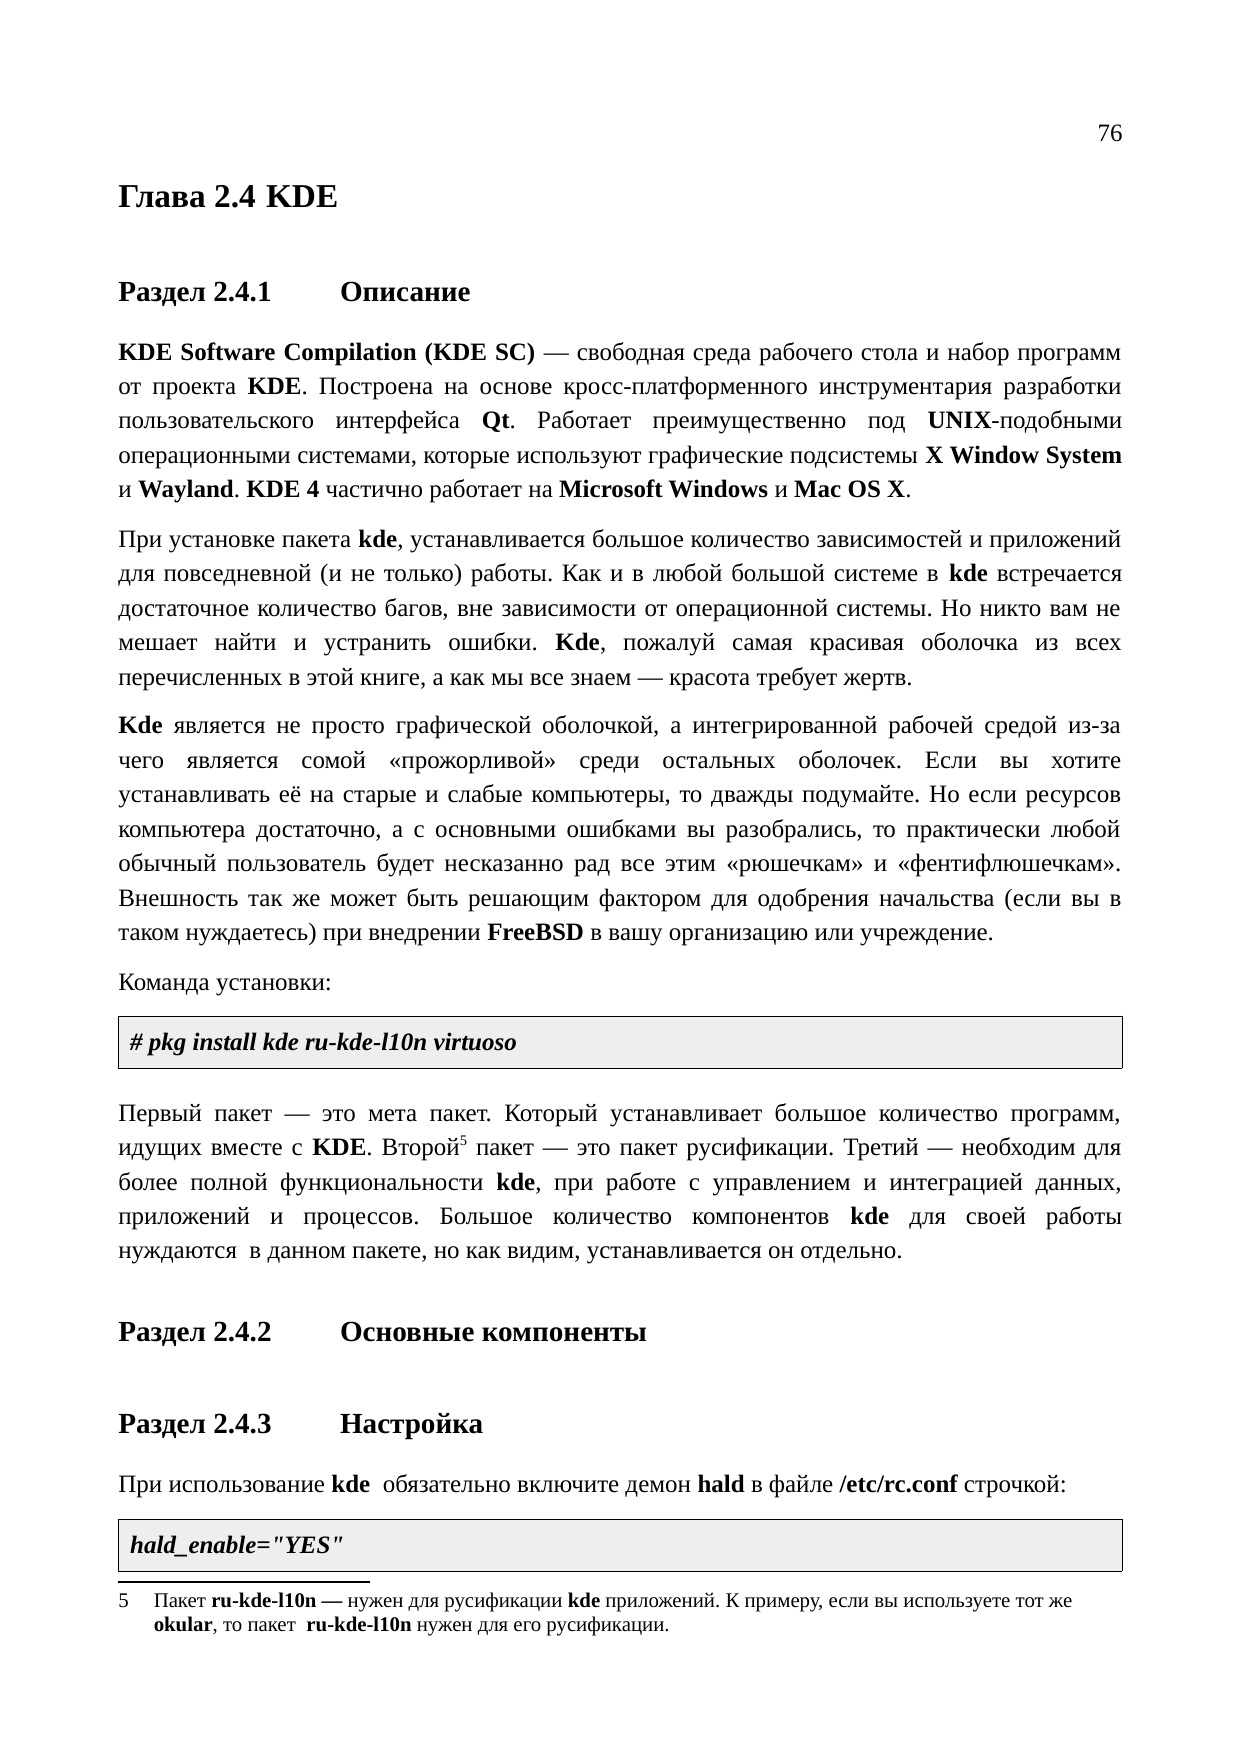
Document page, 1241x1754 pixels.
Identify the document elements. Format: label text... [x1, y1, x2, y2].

subtitle Описание [118, 274, 1122, 307]
text При использование kde обязательно включите демон hald в файле /etc/rc.conf строчкой: [118, 1469, 1122, 1498]
text KDE Software Compilation (KDE SC) — свободная среда рабочего стола и набор программ от проекта KDE. Построена на основе кросс-платформенного инструментария разработки пользовательского интерфейса Qt. Работает преимущественно под UNIX-подобными операционными системами, которые используют графические подсистемы X Window System и Wayland. KDE 4 частично работает на Microsoft Windows и Mac OS X. [118, 337, 1122, 503]
subtitle Основные компоненты [118, 1314, 1122, 1348]
text Команда установки: [118, 967, 1122, 995]
text Пакет ru-kde-l10n — нужен для русификации kde приложений. К примеру, если вы используете тот же okular, то пакет ru-kde-l10n нужен для его русификации. [118, 1588, 1122, 1636]
subtitle KDE [118, 176, 1122, 215]
text При установке пакета kde, устанавливается большое количество зависимостей и приложений для повседневной (и не только) работы. Как и в любой большой системе в kde встречается достаточное количество багов, вне зависимости от операционной системы. Но никто вам не мешает найти и устранить ошибки. Kde, пожалуй самая красивая оболочка из всех перечисленных в этой книге, а как мы все знаем — красота требует жертв. [118, 524, 1122, 690]
text hald_enable="YES" [119, 1520, 1122, 1571]
text Первый пакет — это мета пакет. Который устанавливает большое количество программ, идущих вместе с KDE. Второй пакет — это пакет русификации. Третий — необходим для более полной функциональности kde, при работе с управлением и интеграцией данных, приложений и процессов. Большое количество компонентов kde для своей работы нуждаются в данном пакете, но как видим, устанавливается он отдельно. [118, 1098, 1122, 1264]
subtitle Настройка [118, 1407, 1122, 1440]
text # pkg install kde ru-kde-l10n virtuoso [119, 1017, 1122, 1068]
text Kde является не просто графической оболочкой, а интегрированной рабочей средой из-за чего является сомой «прожорливой» среди остальных оболочек. Если вы хотите устанавливать её на старые и слабые компьютеры, то дважды подумайте. Но если ресурсов компьютера достаточно, а с основными ошибками вы разобрались, то практически любой обычный пользователь будет несказанно рад все этим «рюшечкам» и «фентифлюшечкам». Внешность так же может быть решающим фактором для одобрения начальства (если вы в таком нуждаетесь) при внедрении FreeBSD в вашу организацию или учреждение. [118, 711, 1122, 946]
